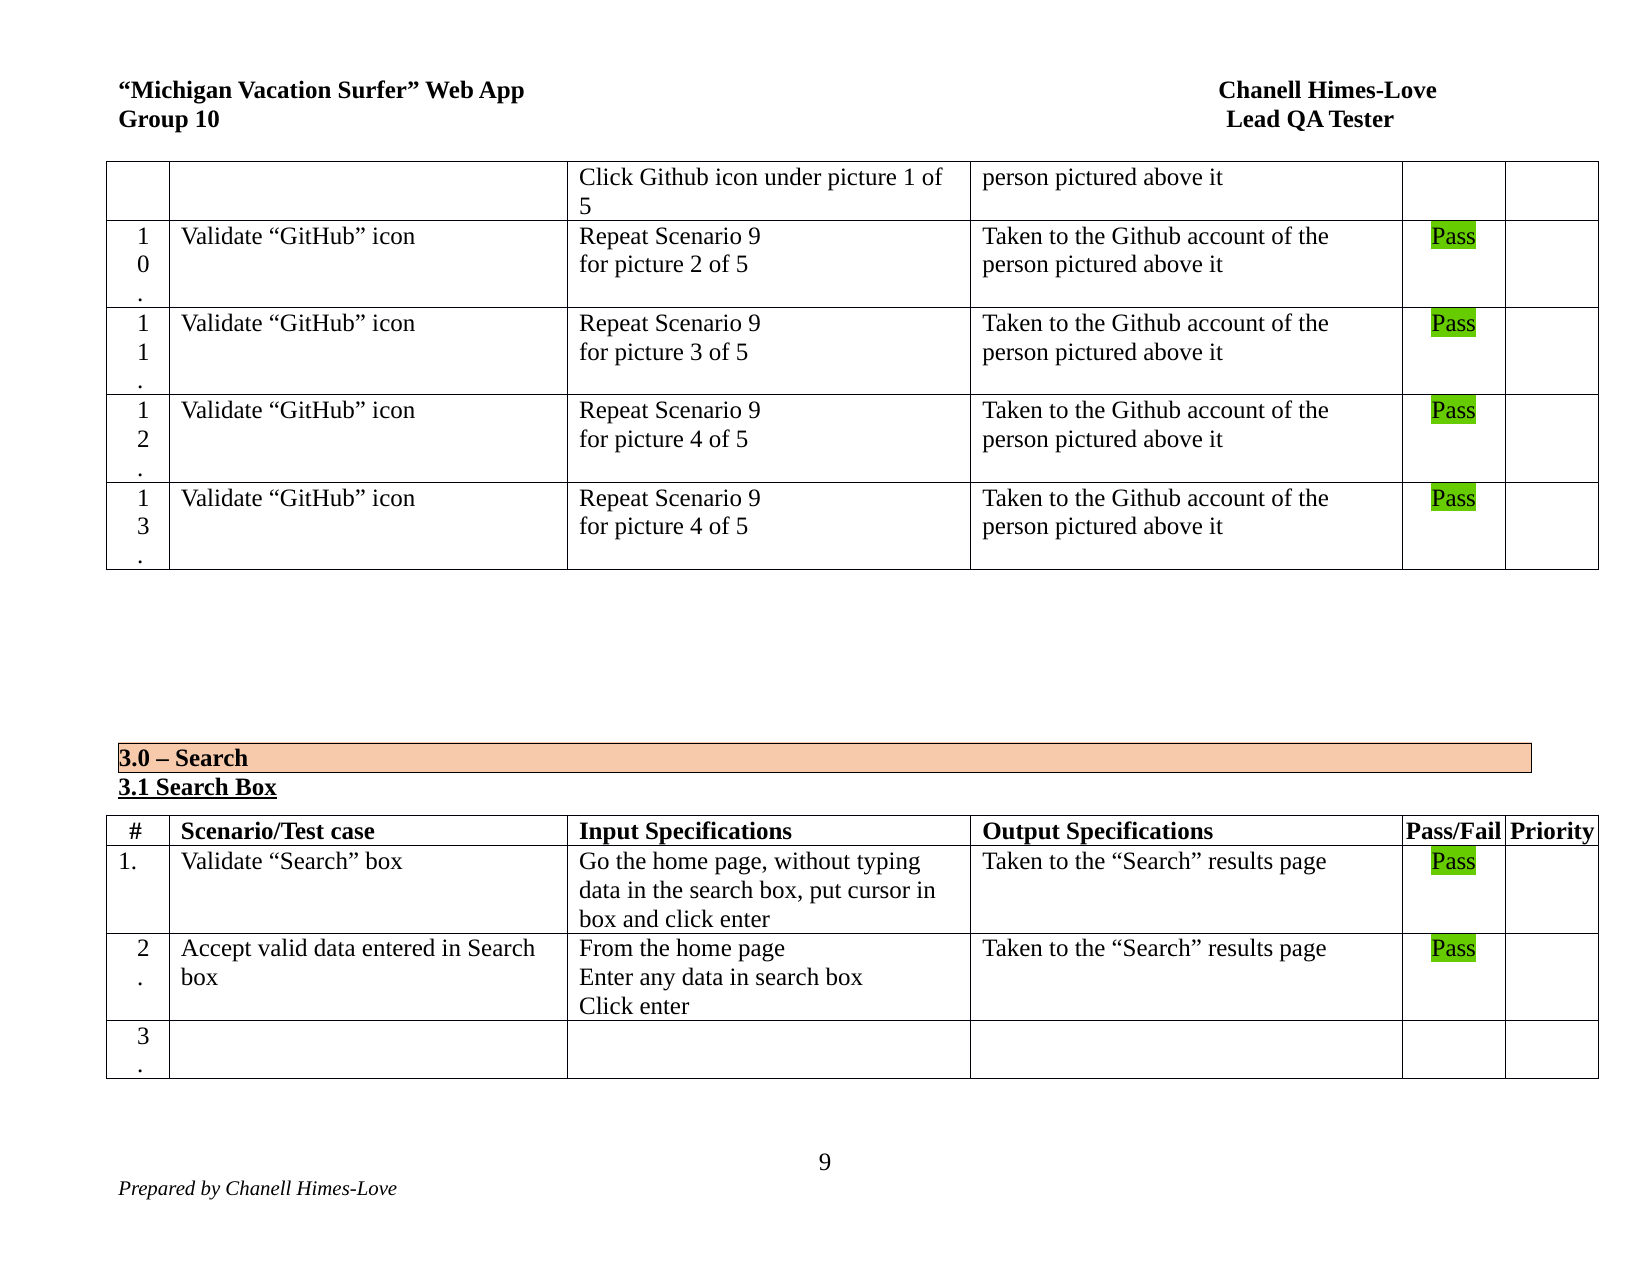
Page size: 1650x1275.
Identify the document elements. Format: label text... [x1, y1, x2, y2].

table_cell Pass [1403, 846, 1505, 932]
table_cell [107, 308, 169, 394]
table_header Output Specifications [971, 816, 1402, 845]
table_cell [1506, 395, 1598, 482]
table_cell Repeat Scenario 9 for picture 4 of 5 [568, 483, 970, 569]
table_cell Accept valid data entered in Search box [170, 934, 567, 1020]
table_cell [1506, 934, 1598, 1020]
table_cell [1403, 162, 1505, 220]
table_cell Pass [1403, 395, 1505, 482]
table_cell Repeat Scenario 9 for picture 4 of 5 [568, 395, 970, 482]
table_cell Pass [1403, 483, 1505, 569]
table_cell [107, 846, 169, 932]
table_cell [1506, 162, 1598, 220]
table_cell Validate “Search” box [170, 846, 567, 932]
table_cell Taken to the Github account of the person pictured above it [971, 483, 1402, 569]
table_cell [1506, 308, 1598, 394]
table_cell Pass [1403, 221, 1505, 307]
table_cell person pictured above it [971, 162, 1402, 220]
table_cell Repeat Scenario 9 for picture 2 of 5 [568, 221, 970, 307]
table_cell Pass [1403, 934, 1505, 1020]
table_cell Taken to the Github account of the person pictured above it [971, 395, 1402, 482]
text 3.0 – Search [119, 744, 1531, 772]
table_cell [107, 934, 169, 1020]
text 3.1 Search Box [118, 773, 1532, 801]
table_header Pass/Fail [1403, 816, 1505, 845]
table_cell [971, 1021, 1402, 1078]
table_cell Taken to the Github account of the person pictured above it [971, 221, 1402, 307]
table_cell Go the home page, without typing data in the search box, put cursor in box and click enter [568, 846, 970, 932]
table_cell [170, 162, 567, 220]
table_header Input Specifications [568, 816, 970, 845]
table_cell Repeat Scenario 9 for picture 3 of 5 [568, 308, 970, 394]
table_cell [568, 1021, 970, 1078]
table_cell Validate “GitHub” icon [170, 308, 567, 394]
table_cell [107, 221, 169, 307]
table_cell Pass [1403, 308, 1505, 394]
table_cell [1506, 846, 1598, 932]
table_cell [170, 1021, 567, 1078]
table_cell From the home page Enter any data in search box Click enter [568, 934, 970, 1020]
table_cell Taken to the Github account of the person pictured above it [971, 308, 1402, 394]
table_cell Taken to the “Search” results page [971, 934, 1402, 1020]
table_cell Validate “GitHub” icon [170, 395, 567, 482]
table_cell [107, 162, 169, 220]
table_cell [1506, 483, 1598, 569]
table_cell Validate “GitHub” icon [170, 221, 567, 307]
table_cell [107, 395, 169, 482]
table_header Scenario/Test case [170, 816, 567, 845]
table_cell [107, 483, 169, 569]
table_cell [1506, 1021, 1598, 1078]
table_cell Click Github icon under picture 1 of 5 [568, 162, 970, 220]
table_cell Taken to the “Search” results page [971, 846, 1402, 932]
table_cell [1403, 1021, 1505, 1078]
table_header Priority [1506, 816, 1598, 845]
table_cell [1506, 221, 1598, 307]
table_cell [107, 1021, 169, 1078]
table_cell Validate “GitHub” icon [170, 483, 567, 569]
table_header # [107, 816, 169, 845]
